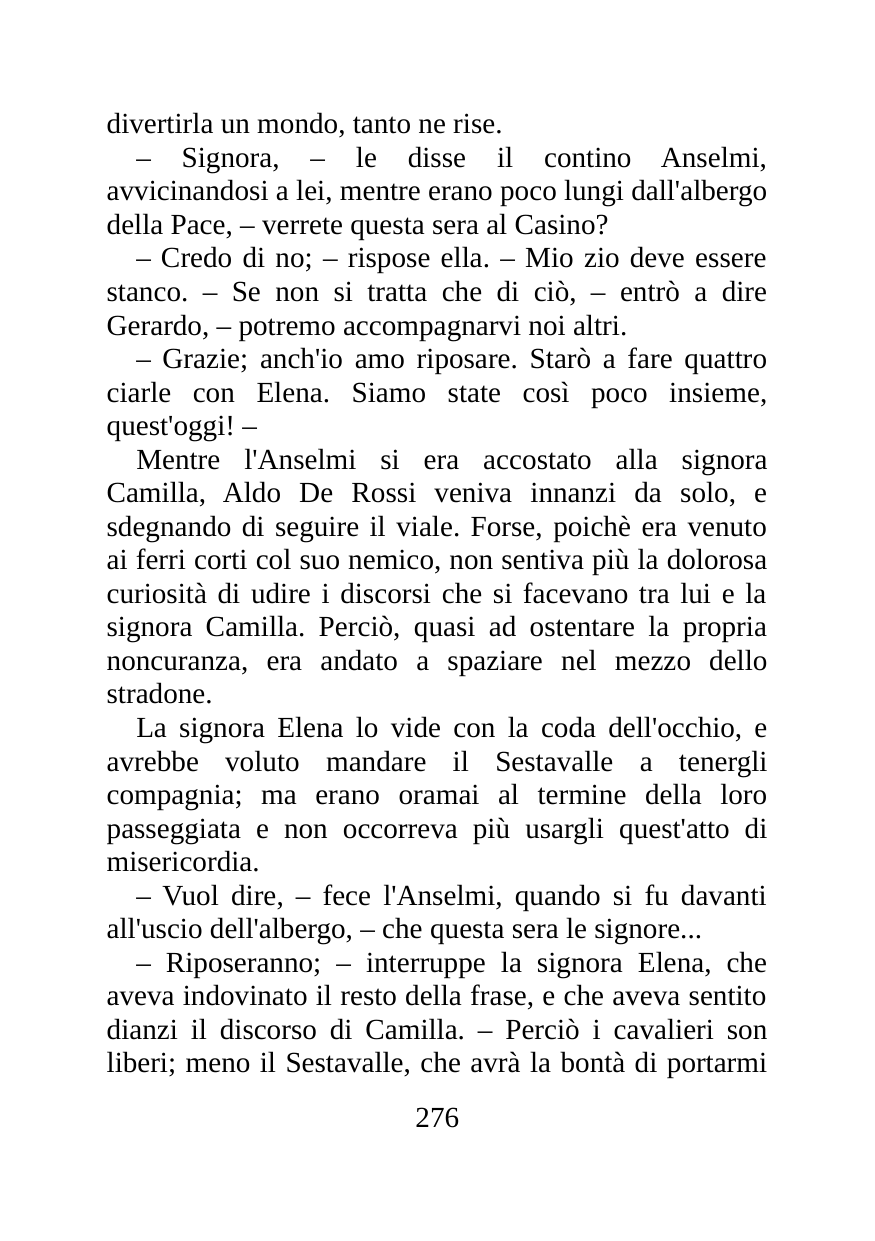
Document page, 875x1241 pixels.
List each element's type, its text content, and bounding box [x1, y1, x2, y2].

text divertirla un mondo, tanto ne rise. [106, 106, 768, 140]
text ‒ Grazie; anch'io amo riposare. Starò a fare quattro ciarle con Elena. Siamo state così poco insieme, quest'oggi! ‒ [106, 341, 768, 442]
text ‒ Riposeranno; ‒ interruppe la signora Elena, che aveva indovinato il resto della frase, e che aveva sentito dianzi il discorso di Camilla. ‒ Perciò i cavalieri son liberi; meno il Sestavalle, che avrà la bontà di portarmi [106, 945, 768, 1079]
text La signora Elena lo vide con la coda dell'occhio, e avrebbe voluto mandare il Sestavalle a tenergli compagnia; ma erano oramai al termine della loro passeggiata e non occorreva più usargli quest'atto di misericordia. [106, 710, 768, 878]
text ‒ Credo di no; ‒ rispose ella. ‒ Mio zio deve essere stanco. ‒ Se non si tratta che di ciò, ‒ entrò a dire Gerardo, ‒ potremo accompagnarvi noi altri. [106, 241, 768, 341]
text Mentre l'Anselmi si era accostato alla signora Camilla, Aldo De Rossi veniva innanzi da solo, e sdegnando di seguire il viale. Forse, poichè era venuto ai ferri corti col suo nemico, non sentiva più la dolorosa curiosità di udire i discorsi che si facevano tra lui e la signora Camilla. Perciò, quasi ad ostentare la propria noncuranza, era andato a spaziare nel mezzo dello stradone. [106, 442, 768, 710]
text ‒ Vuol dire, ‒ fece l'Anselmi, quando si fu davanti all'uscio dell'albergo, ‒ che questa sera le signore... [106, 878, 768, 945]
text ‒ Signora, ‒ le disse il contino Anselmi, avvicinandosi a lei, mentre erano poco lungi dall'albergo della Pace, ‒ verrete questa sera al Casino? [106, 140, 768, 241]
